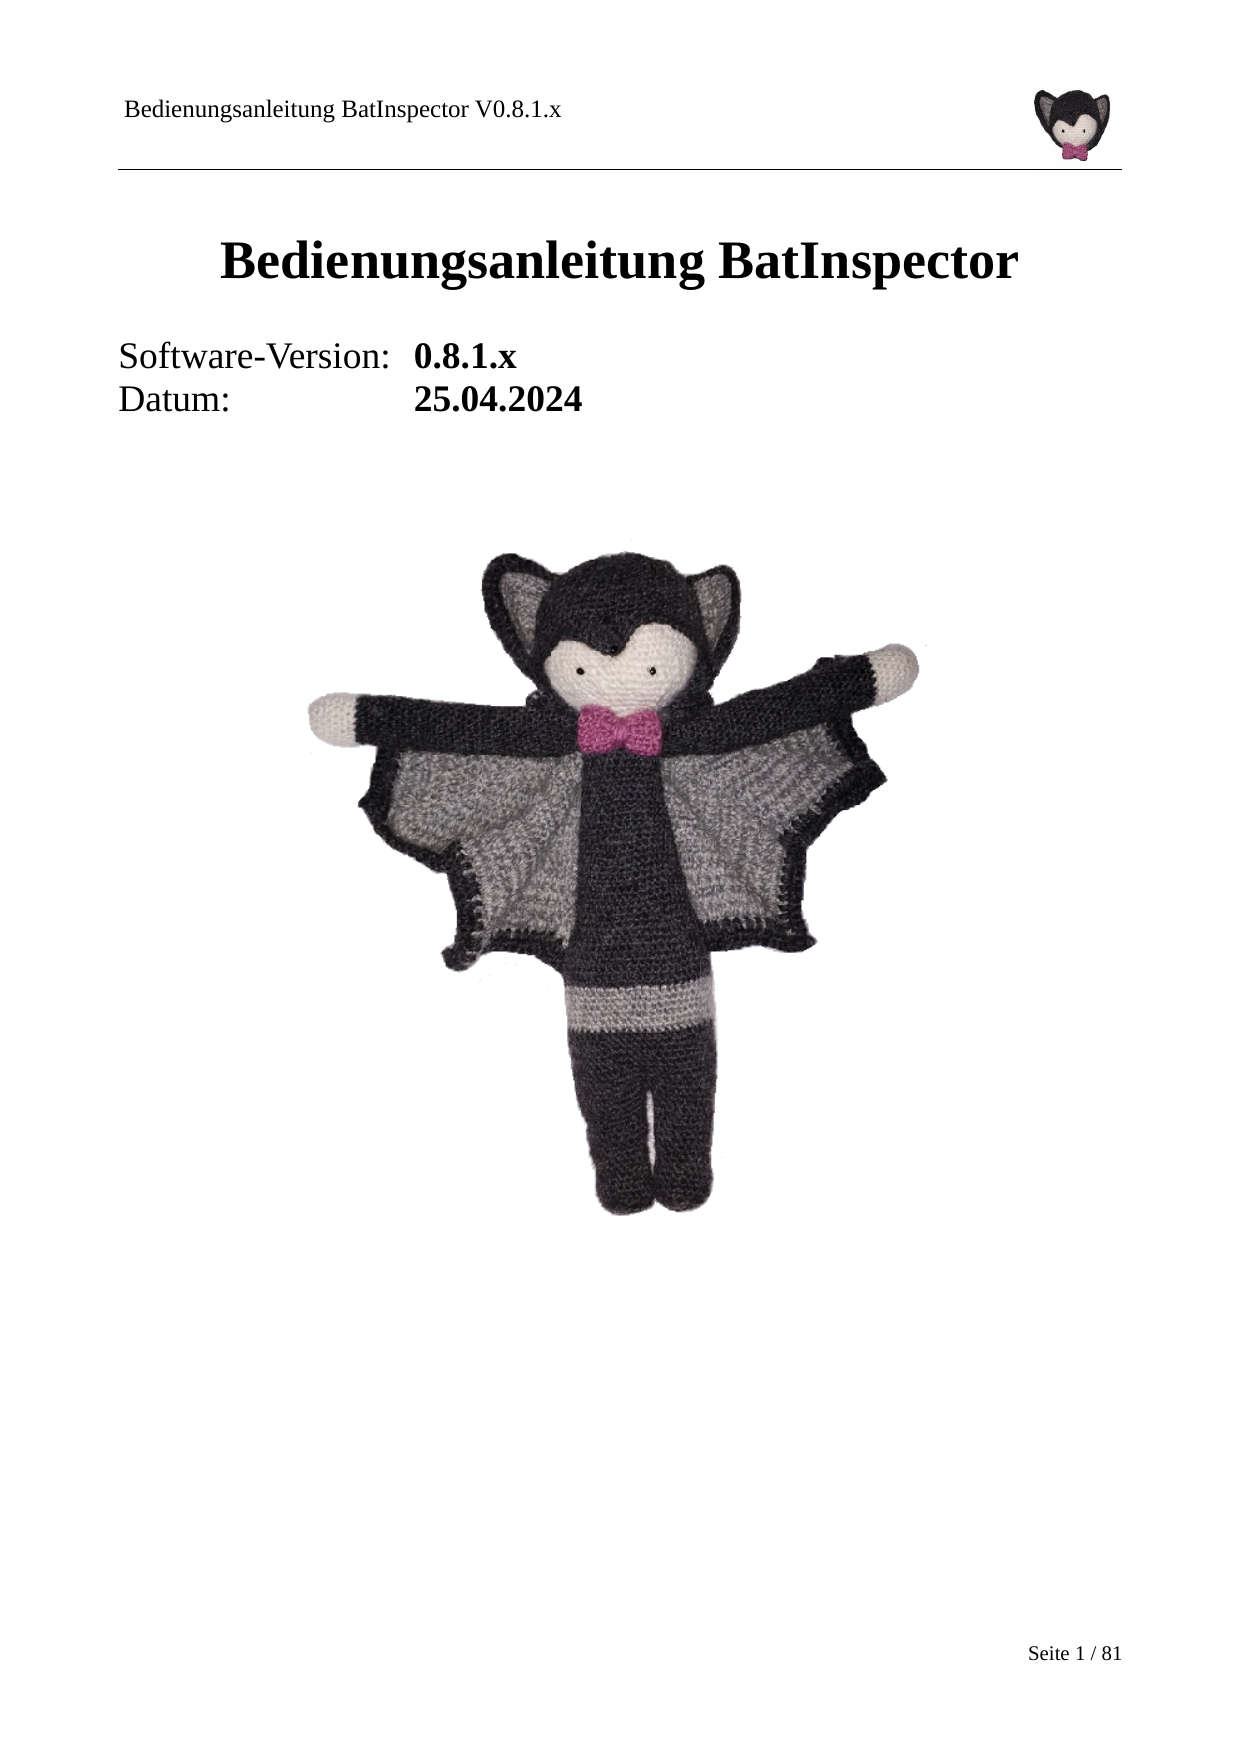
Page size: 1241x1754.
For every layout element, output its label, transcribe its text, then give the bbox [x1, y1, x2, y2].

picture [1030, 80, 1119, 169]
picture [293, 506, 938, 1252]
text Bedienungsanleitung BatInspector [118, 228, 1122, 291]
text Software-Version: 0.8.1.x [118, 334, 1122, 377]
text Datum: 25.04.2024 [118, 377, 1122, 420]
